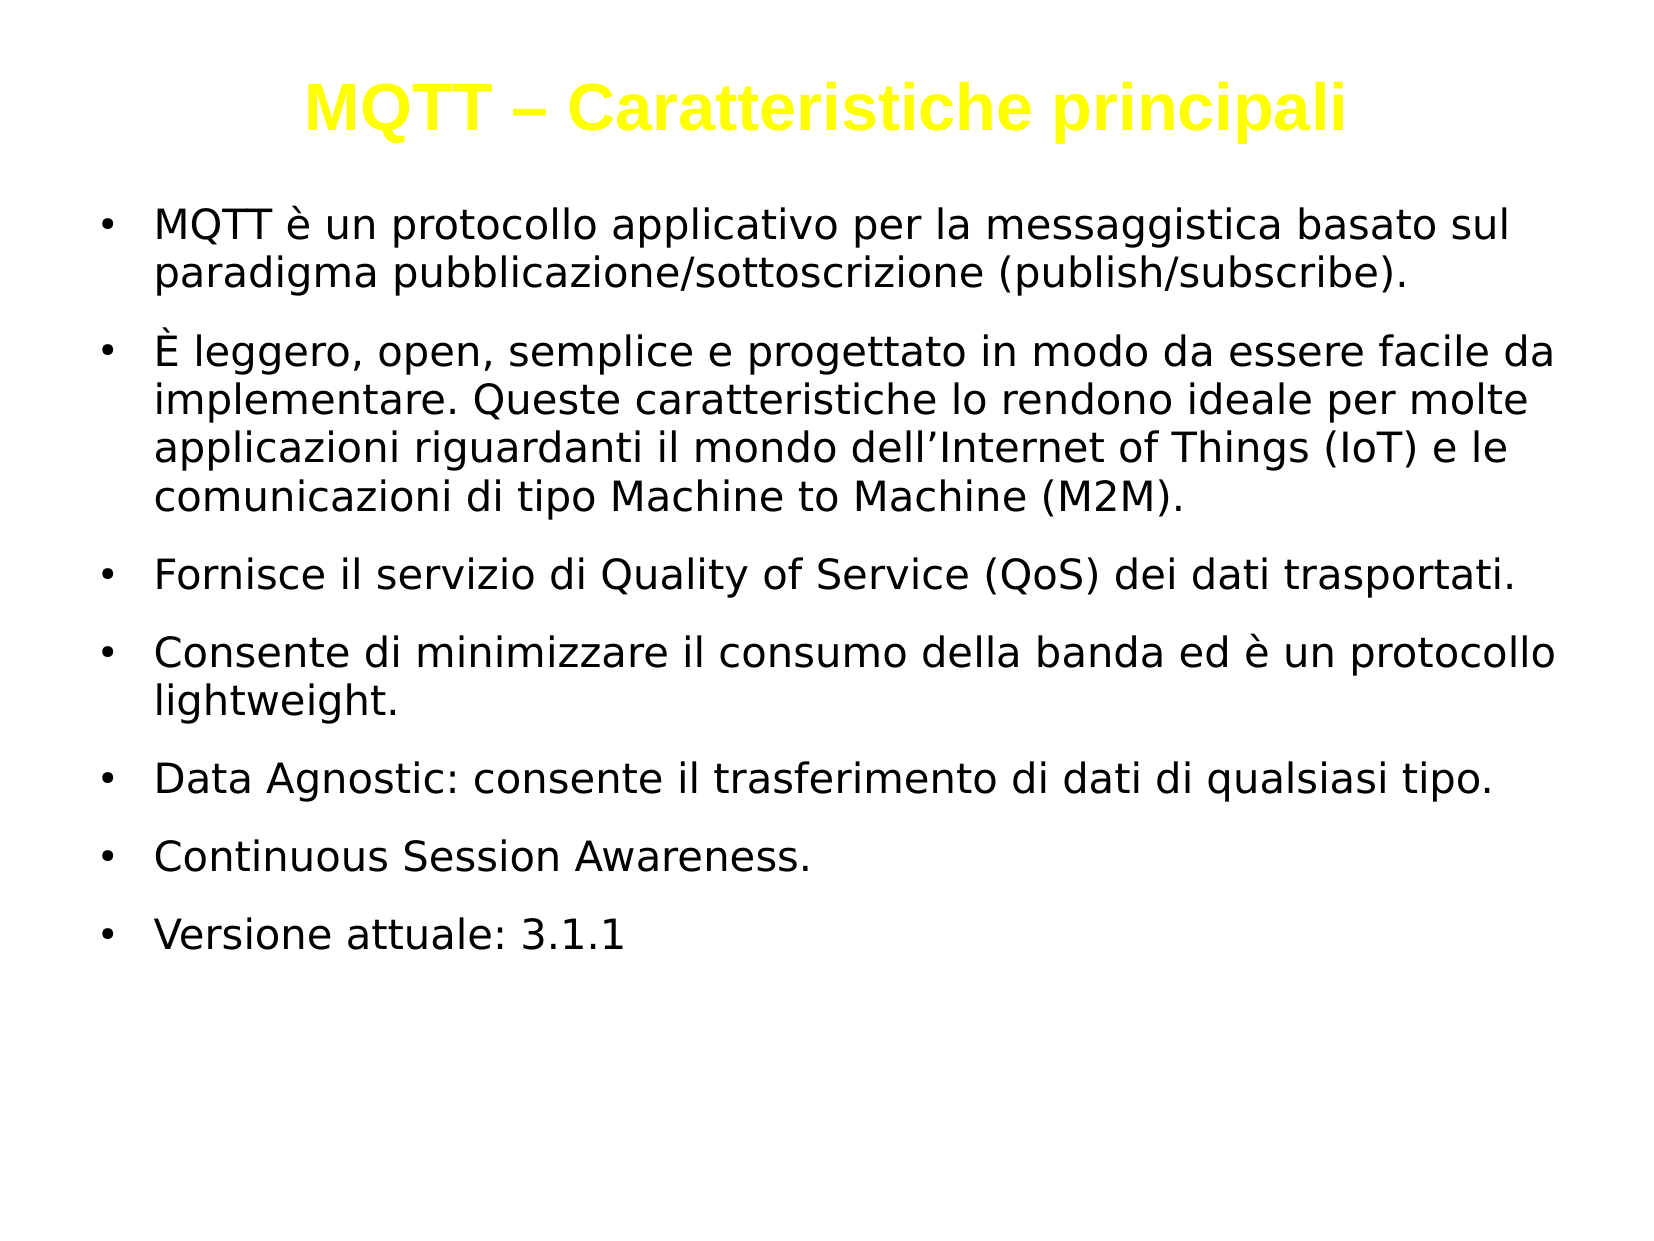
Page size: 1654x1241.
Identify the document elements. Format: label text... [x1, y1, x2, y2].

title MQTT – Caratteristiche principali [82, 49, 1571, 166]
list MQTT è un protocollo applicativo per la messaggistica basato sul paradigma pubblicazione/sottoscrizione (publish/subscribe). È leggero, open, semplice e progettato in modo da essere facile da implementare. Queste caratteristiche lo rendono ideale per molte applicazioni riguardanti il mondo dell’Internet of Things (IoT) e le comunicazioni di tipo Machine to Machine (M2M). Fornisce il servizio di Quality of Service (QoS) dei dati trasportati. Consente di minimizzare il consumo della banda ed è un protocollo lightweight. Data Agnostic: consente il trasferimento di dati di qualsiasi tipo. Continuous Session Awareness. Versione attuale: 3.1.1 [82, 200, 1571, 1217]
